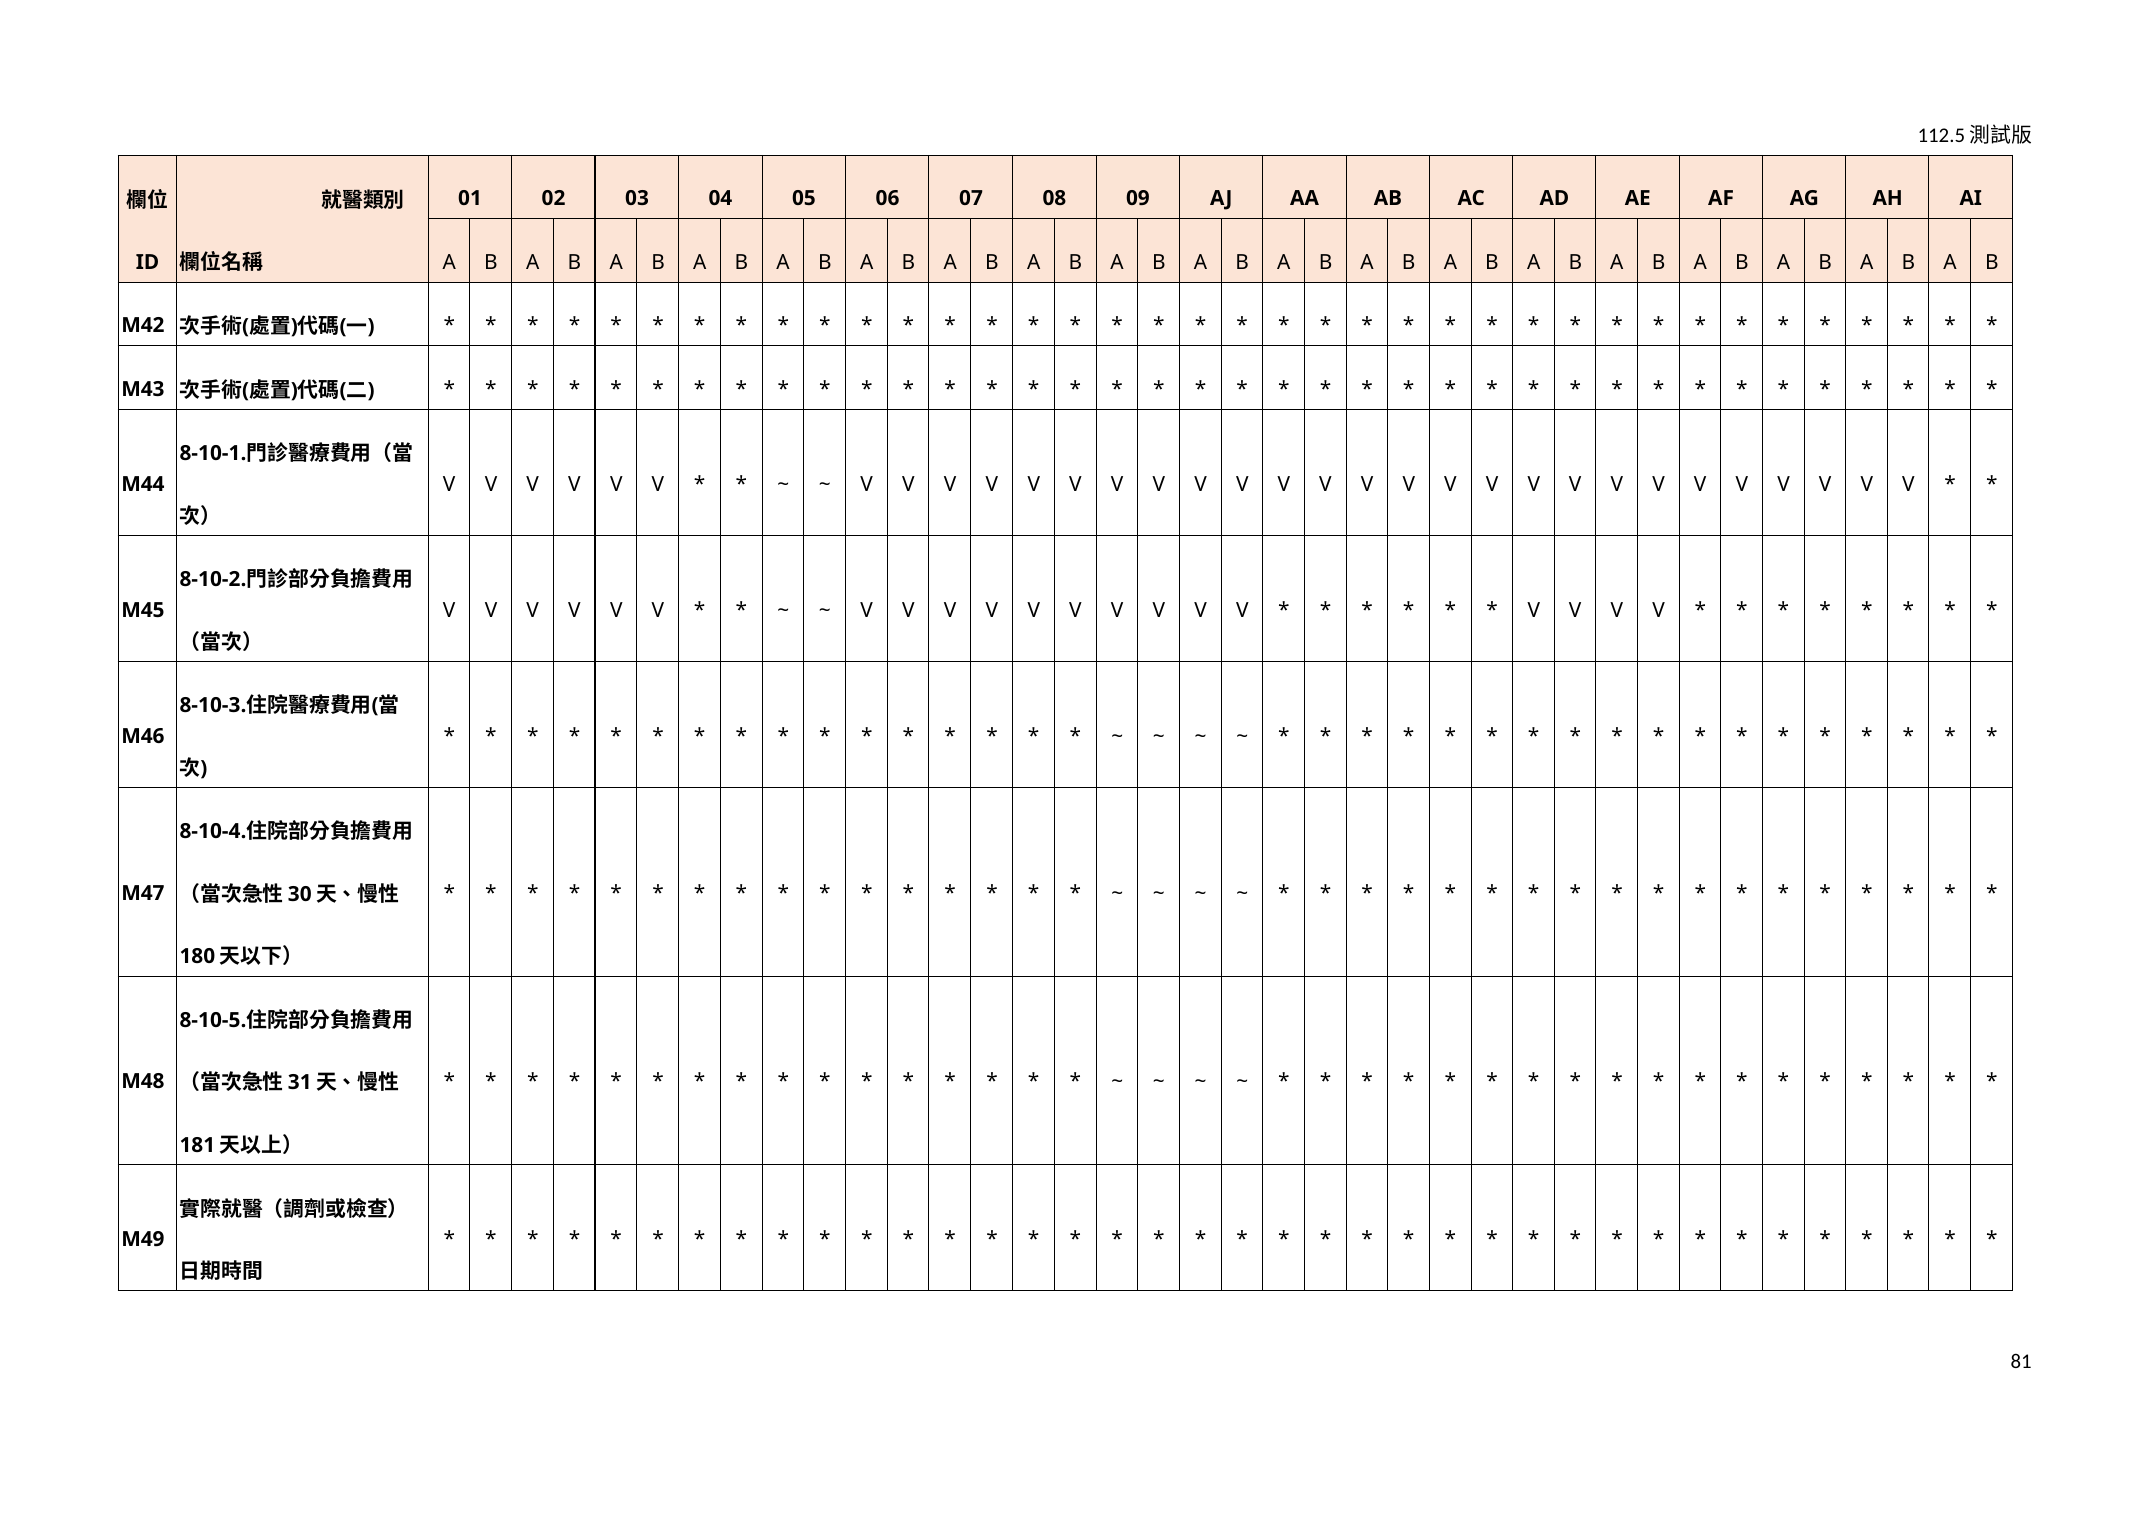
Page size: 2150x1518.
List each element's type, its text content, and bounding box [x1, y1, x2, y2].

table_cell ~ [1097, 977, 1137, 1164]
table_cell * [1388, 662, 1429, 787]
table_cell * [971, 283, 1012, 345]
table_cell A [929, 219, 970, 282]
table_cell * [512, 977, 553, 1164]
table_cell * [1513, 283, 1554, 345]
table_cell * [637, 662, 678, 787]
table_cell * [929, 662, 970, 787]
table_cell * [470, 346, 511, 409]
table_cell A [1180, 219, 1221, 282]
table_cell * [1180, 283, 1221, 345]
table_cell * [596, 346, 636, 409]
table_cell * [971, 662, 1012, 787]
table_cell V [1097, 410, 1137, 535]
table_cell * [1263, 662, 1304, 787]
table_cell * [1388, 1165, 1429, 1290]
table_cell * [1472, 346, 1512, 409]
table_cell * [596, 1165, 636, 1290]
table_cell * [929, 346, 970, 409]
table_cell V [429, 410, 469, 535]
table_header 07 [929, 156, 1012, 218]
table_cell * [1805, 346, 1845, 409]
table_cell * [971, 346, 1012, 409]
table_cell * [1638, 662, 1679, 787]
table_cell * [1846, 977, 1887, 1164]
table_cell ~ [763, 536, 803, 661]
table_cell * [1430, 346, 1471, 409]
table_cell * [1638, 283, 1679, 345]
table_cell V [1222, 410, 1262, 535]
table_cell ~ [1222, 977, 1262, 1164]
table_cell V [1638, 410, 1679, 535]
table_cell * [1430, 283, 1471, 345]
table_cell * [1263, 1165, 1304, 1290]
table_cell ~ [1138, 788, 1179, 976]
table_cell M46 [119, 662, 176, 787]
table_cell * [1805, 788, 1845, 976]
table_cell M44 [119, 410, 176, 535]
table_cell 8-10-5.住院部分負擔費用（當次急性31天、慢性181天以上） [177, 977, 428, 1164]
table_cell * [1846, 346, 1887, 409]
table_cell * [1013, 788, 1054, 976]
table_cell A [1013, 219, 1054, 282]
table_cell * [429, 283, 469, 345]
table_cell * [1180, 346, 1221, 409]
table_cell * [554, 1165, 594, 1290]
table_cell * [1138, 1165, 1179, 1290]
table_cell * [429, 346, 469, 409]
table_cell * [1846, 788, 1887, 976]
table_cell * [929, 977, 970, 1164]
table_header AE [1596, 156, 1679, 218]
table_cell * [1055, 788, 1096, 976]
table_cell A [1680, 219, 1720, 282]
table_cell V [554, 536, 594, 661]
table_cell * [1472, 1165, 1512, 1290]
table_cell * [1971, 788, 2012, 976]
table_cell * [1263, 536, 1304, 661]
table_cell * [1805, 1165, 1845, 1290]
table_cell * [1513, 1165, 1554, 1290]
table_cell * [1513, 788, 1554, 976]
table_cell * [637, 977, 678, 1164]
table_cell * [804, 977, 845, 1164]
table_cell * [1596, 662, 1637, 787]
table_header AC [1430, 156, 1512, 218]
table_cell * [679, 346, 720, 409]
table_cell * [1680, 662, 1720, 787]
table_header 06 [846, 156, 928, 218]
table_cell * [470, 283, 511, 345]
table_cell ~ [763, 410, 803, 535]
table_cell B [1888, 219, 1928, 282]
table_cell * [971, 977, 1012, 1164]
table_cell ~ [1097, 662, 1137, 787]
table_cell * [1305, 346, 1346, 409]
table_cell V [637, 410, 678, 535]
table_cell * [470, 662, 511, 787]
table_cell * [929, 283, 970, 345]
table_cell V [888, 410, 928, 535]
table_header 08 [1013, 156, 1096, 218]
table_cell * [1846, 1165, 1887, 1290]
table_cell * [1222, 283, 1262, 345]
table_cell * [1472, 788, 1512, 976]
table_cell * [1721, 536, 1762, 661]
table_cell * [679, 662, 720, 787]
table_cell * [1929, 346, 1970, 409]
table_cell * [1971, 346, 2012, 409]
table_cell * [1555, 977, 1595, 1164]
table_cell V [470, 536, 511, 661]
table_cell * [1347, 662, 1387, 787]
table_cell * [554, 788, 594, 976]
table_cell * [888, 1165, 928, 1290]
table_cell * [679, 410, 720, 535]
table_cell * [1971, 410, 2012, 535]
table_cell V [1055, 410, 1096, 535]
table_cell * [429, 662, 469, 787]
table_cell B [1222, 219, 1262, 282]
table_cell * [679, 283, 720, 345]
table_cell * [1680, 977, 1720, 1164]
table_cell * [1971, 1165, 2012, 1290]
table_header 01 [429, 156, 511, 218]
table_cell M48 [119, 977, 176, 1164]
table_cell * [1971, 283, 2012, 345]
table_cell B [1971, 219, 2012, 282]
table_cell * [721, 977, 762, 1164]
table_cell * [1763, 662, 1804, 787]
table_cell * [679, 977, 720, 1164]
table_cell 次手術(處置)代碼(一) [177, 283, 428, 345]
table_cell * [1555, 346, 1595, 409]
table_header AH [1846, 156, 1928, 218]
table_cell A [679, 219, 720, 282]
table_cell * [1347, 1165, 1387, 1290]
table_cell 8-10-3.住院醫療費用(當次) [177, 662, 428, 787]
table_cell A [1097, 219, 1137, 282]
table_cell ~ [1222, 662, 1262, 787]
table_cell * [804, 283, 845, 345]
table_cell V [1222, 536, 1262, 661]
table_cell V [596, 536, 636, 661]
table_cell * [1305, 977, 1346, 1164]
table_cell * [596, 788, 636, 976]
table_cell ~ [804, 410, 845, 535]
table_cell * [763, 283, 803, 345]
table_cell * [1055, 1165, 1096, 1290]
table_cell * [1929, 410, 1970, 535]
table_cell V [470, 410, 511, 535]
table_cell A [1513, 219, 1554, 282]
table_cell V [1513, 536, 1554, 661]
table_cell * [763, 1165, 803, 1290]
table_cell * [1222, 346, 1262, 409]
table_cell V [1138, 410, 1179, 535]
table_cell A [1430, 219, 1471, 282]
table_cell V [512, 410, 553, 535]
table_cell ~ [1180, 662, 1221, 787]
table_cell ~ [1138, 977, 1179, 1164]
table_cell V [1472, 410, 1512, 535]
table_cell B [1721, 219, 1762, 282]
table_cell * [1763, 788, 1804, 976]
table_cell V [429, 536, 469, 661]
table_cell * [1721, 977, 1762, 1164]
table_cell A [1347, 219, 1387, 282]
table_cell * [846, 346, 887, 409]
table_cell * [1097, 346, 1137, 409]
table_cell * [1013, 346, 1054, 409]
table_cell B [1055, 219, 1096, 282]
table_cell * [1513, 662, 1554, 787]
table_cell V [1097, 536, 1137, 661]
table_cell * [1263, 283, 1304, 345]
table_cell * [1805, 977, 1845, 1164]
table_cell V [1513, 410, 1554, 535]
table_cell V [554, 410, 594, 535]
table_cell A [846, 219, 887, 282]
table_cell * [721, 536, 762, 661]
table_cell V [1305, 410, 1346, 535]
table_cell * [1680, 283, 1720, 345]
table_cell 實際就醫（調劑或檢查）日期時間 [177, 1165, 428, 1290]
table_cell ~ [1222, 788, 1262, 976]
table_cell * [1055, 977, 1096, 1164]
table_cell * [1013, 1165, 1054, 1290]
table_cell * [1680, 1165, 1720, 1290]
table_cell * [1430, 1165, 1471, 1290]
table_cell * [1097, 283, 1137, 345]
table_cell * [1305, 283, 1346, 345]
table_header 03 [596, 156, 678, 218]
table_cell * [512, 662, 553, 787]
table_cell * [554, 283, 594, 345]
table_cell V [1347, 410, 1387, 535]
table_cell * [596, 977, 636, 1164]
table_cell * [1680, 536, 1720, 661]
table_cell * [888, 788, 928, 976]
table_cell V [971, 410, 1012, 535]
table_cell B [804, 219, 845, 282]
table_cell * [1347, 283, 1387, 345]
table_cell V [1013, 536, 1054, 661]
table_cell * [1430, 536, 1471, 661]
table_cell V [1263, 410, 1304, 535]
table_header 05 [763, 156, 845, 218]
table_cell * [846, 1165, 887, 1290]
table_cell * [1763, 346, 1804, 409]
table_cell * [512, 283, 553, 345]
table_cell * [1888, 536, 1928, 661]
table_cell * [1929, 1165, 1970, 1290]
table_cell * [1721, 662, 1762, 787]
table_cell V [1680, 410, 1720, 535]
table_cell * [763, 662, 803, 787]
table_cell B [1638, 219, 1679, 282]
table_cell * [679, 1165, 720, 1290]
table_cell * [1513, 977, 1554, 1164]
table_cell * [554, 662, 594, 787]
table_cell * [971, 1165, 1012, 1290]
table_cell V [1013, 410, 1054, 535]
table_cell * [804, 346, 845, 409]
table_cell B [1805, 219, 1845, 282]
table_cell * [1013, 662, 1054, 787]
table_cell V [1763, 410, 1804, 535]
table_cell * [596, 662, 636, 787]
table_cell * [554, 346, 594, 409]
table_cell * [679, 788, 720, 976]
table_cell * [1555, 1165, 1595, 1290]
table_cell * [1846, 536, 1887, 661]
table_header 09 [1097, 156, 1179, 218]
table_cell V [1596, 536, 1637, 661]
table_cell A [1846, 219, 1887, 282]
table_cell * [1888, 346, 1928, 409]
table_cell V [596, 410, 636, 535]
table_cell * [846, 283, 887, 345]
table_cell * [637, 788, 678, 976]
table_cell * [1846, 662, 1887, 787]
table_cell V [1596, 410, 1637, 535]
table_cell * [1763, 283, 1804, 345]
table_cell * [1805, 662, 1845, 787]
table_cell * [1555, 788, 1595, 976]
table_cell A [763, 219, 803, 282]
table_cell * [721, 1165, 762, 1290]
table_cell V [637, 536, 678, 661]
table_cell B [470, 219, 511, 282]
table_cell ~ [1180, 977, 1221, 1164]
table_cell B [1305, 219, 1346, 282]
table_cell V [846, 410, 887, 535]
table_cell B [1388, 219, 1429, 282]
table_cell * [888, 977, 928, 1164]
table_cell * [1263, 346, 1304, 409]
table_cell M47 [119, 788, 176, 976]
table_cell * [1347, 788, 1387, 976]
table_cell * [1013, 977, 1054, 1164]
table_cell * [470, 977, 511, 1164]
table_cell * [1929, 788, 1970, 976]
table_cell 次手術(處置)代碼(二) [177, 346, 428, 409]
table_cell * [1472, 662, 1512, 787]
table_cell * [1555, 662, 1595, 787]
table_cell V [1555, 536, 1595, 661]
table_cell V [1805, 410, 1845, 535]
table_cell * [470, 788, 511, 976]
table_cell B [1472, 219, 1512, 282]
table_cell * [1305, 1165, 1346, 1290]
table_cell * [1971, 977, 2012, 1164]
table_cell ~ [1180, 788, 1221, 976]
table_cell A [1596, 219, 1637, 282]
table_cell * [1888, 1165, 1928, 1290]
table_cell A [1929, 219, 1970, 282]
table_cell * [1721, 788, 1762, 976]
table_cell * [1097, 1165, 1137, 1290]
table_cell * [763, 788, 803, 976]
table_cell * [1638, 1165, 1679, 1290]
table_cell V [929, 536, 970, 661]
table_cell * [721, 283, 762, 345]
table_cell * [1888, 788, 1928, 976]
table_cell * [1055, 283, 1096, 345]
table_cell B [1138, 219, 1179, 282]
table_cell * [1180, 1165, 1221, 1290]
table_header AD [1513, 156, 1595, 218]
table_cell V [1180, 410, 1221, 535]
table_cell V [1721, 410, 1762, 535]
table_cell V [1555, 410, 1595, 535]
table_cell A [596, 219, 636, 282]
table_cell * [512, 1165, 553, 1290]
table_cell B [721, 219, 762, 282]
table_cell * [1472, 536, 1512, 661]
table_cell V [1180, 536, 1221, 661]
table_cell * [1055, 346, 1096, 409]
table_cell * [1971, 662, 2012, 787]
table_cell V [888, 536, 928, 661]
table_cell V [1846, 410, 1887, 535]
table_cell * [763, 977, 803, 1164]
table_cell * [429, 788, 469, 976]
table_cell V [1638, 536, 1679, 661]
table_cell * [1263, 977, 1304, 1164]
table_header AF [1680, 156, 1762, 218]
table_cell A [1763, 219, 1804, 282]
table_cell B [888, 219, 928, 282]
table_cell * [1305, 536, 1346, 661]
table_cell * [1388, 977, 1429, 1164]
table_cell * [1013, 283, 1054, 345]
table_cell * [1805, 283, 1845, 345]
table_header AJ [1180, 156, 1262, 218]
table_header AA [1263, 156, 1346, 218]
table_cell * [1721, 283, 1762, 345]
table_cell * [1596, 346, 1637, 409]
table_cell * [1138, 283, 1179, 345]
table_cell * [1305, 788, 1346, 976]
table_cell * [804, 662, 845, 787]
table_cell 8-10-4.住院部分負擔費用（當次急性30天、慢性180天以下） [177, 788, 428, 976]
table_cell * [1138, 346, 1179, 409]
table_cell V [846, 536, 887, 661]
table_cell * [1721, 346, 1762, 409]
table_cell * [679, 536, 720, 661]
table_cell * [888, 662, 928, 787]
table_header 04 [679, 156, 762, 218]
table_cell * [1846, 283, 1887, 345]
table_cell ~ [1097, 788, 1137, 976]
table_cell * [637, 1165, 678, 1290]
table_cell M49 [119, 1165, 176, 1290]
table_cell * [763, 346, 803, 409]
table_cell * [1929, 662, 1970, 787]
table_cell * [846, 977, 887, 1164]
table_cell * [804, 1165, 845, 1290]
table_cell * [1347, 536, 1387, 661]
table_cell * [1596, 788, 1637, 976]
table_cell * [554, 977, 594, 1164]
table_cell * [1680, 788, 1720, 976]
table_cell * [721, 346, 762, 409]
table_cell * [1929, 977, 1970, 1164]
table_cell * [1555, 283, 1595, 345]
table_cell * [429, 1165, 469, 1290]
table_cell ~ [1138, 662, 1179, 787]
table_cell V [1430, 410, 1471, 535]
table_cell * [721, 410, 762, 535]
table_cell * [1638, 977, 1679, 1164]
table_cell * [1430, 788, 1471, 976]
table_cell * [888, 346, 928, 409]
table_cell A [429, 219, 469, 282]
table_cell * [1596, 283, 1637, 345]
table_cell * [929, 1165, 970, 1290]
table_cell V [1388, 410, 1429, 535]
table_cell * [1263, 788, 1304, 976]
table_cell * [1388, 283, 1429, 345]
table_cell * [1596, 1165, 1637, 1290]
table_cell * [1971, 536, 2012, 661]
table_cell V [971, 536, 1012, 661]
table_cell * [470, 1165, 511, 1290]
table_cell * [1430, 977, 1471, 1164]
table_cell M43 [119, 346, 176, 409]
table_cell * [846, 662, 887, 787]
table_cell * [721, 788, 762, 976]
table_cell * [804, 788, 845, 976]
table_cell M45 [119, 536, 176, 661]
table_cell A [1263, 219, 1304, 282]
table_cell * [721, 662, 762, 787]
table_cell * [1472, 977, 1512, 1164]
table_header AB [1347, 156, 1429, 218]
table_cell * [1472, 283, 1512, 345]
table_cell * [1513, 346, 1554, 409]
table_cell * [1763, 536, 1804, 661]
table_cell * [1888, 977, 1928, 1164]
table_cell * [1763, 977, 1804, 1164]
table_cell * [596, 283, 636, 345]
table_cell * [1763, 1165, 1804, 1290]
table_cell * [1929, 536, 1970, 661]
table_cell B [1555, 219, 1595, 282]
table_header 02 [512, 156, 594, 218]
table_cell * [846, 788, 887, 976]
table_cell * [888, 283, 928, 345]
table_cell * [929, 788, 970, 976]
table_cell * [1430, 662, 1471, 787]
table_cell * [1388, 536, 1429, 661]
table_cell 8-10-2.門診部分負擔費用（當次） [177, 536, 428, 661]
table_cell V [1138, 536, 1179, 661]
table_cell * [1888, 283, 1928, 345]
table_cell * [1596, 977, 1637, 1164]
table_header 欄位 ID [119, 156, 176, 282]
table_cell * [512, 788, 553, 976]
table_cell A [512, 219, 553, 282]
table_cell * [429, 977, 469, 1164]
table_cell * [1055, 662, 1096, 787]
table_cell V [929, 410, 970, 535]
table_cell * [1888, 662, 1928, 787]
table_cell * [1347, 977, 1387, 1164]
table_header AG [1763, 156, 1845, 218]
table_cell * [1222, 1165, 1262, 1290]
table_cell ~ [804, 536, 845, 661]
table_cell * [971, 788, 1012, 976]
table_cell * [1680, 346, 1720, 409]
table_cell * [637, 346, 678, 409]
table_cell * [1305, 662, 1346, 787]
table_header 就醫類別 欄位名稱 [177, 156, 428, 282]
table_cell * [1638, 346, 1679, 409]
table_cell * [1721, 1165, 1762, 1290]
table_cell M42 [119, 283, 176, 345]
table_cell * [1388, 346, 1429, 409]
table_cell * [1638, 788, 1679, 976]
table_cell B [971, 219, 1012, 282]
table_cell B [637, 219, 678, 282]
table_cell * [1805, 536, 1845, 661]
table_cell * [1347, 346, 1387, 409]
table_cell V [1888, 410, 1928, 535]
table_cell B [554, 219, 594, 282]
table_cell 8-10-1.門診醫療費用（當次） [177, 410, 428, 535]
table_cell * [512, 346, 553, 409]
table_cell * [1929, 283, 1970, 345]
table_cell * [637, 283, 678, 345]
table_header AI [1929, 156, 2012, 218]
table_cell V [1055, 536, 1096, 661]
table_cell V [512, 536, 553, 661]
table_cell * [1388, 788, 1429, 976]
